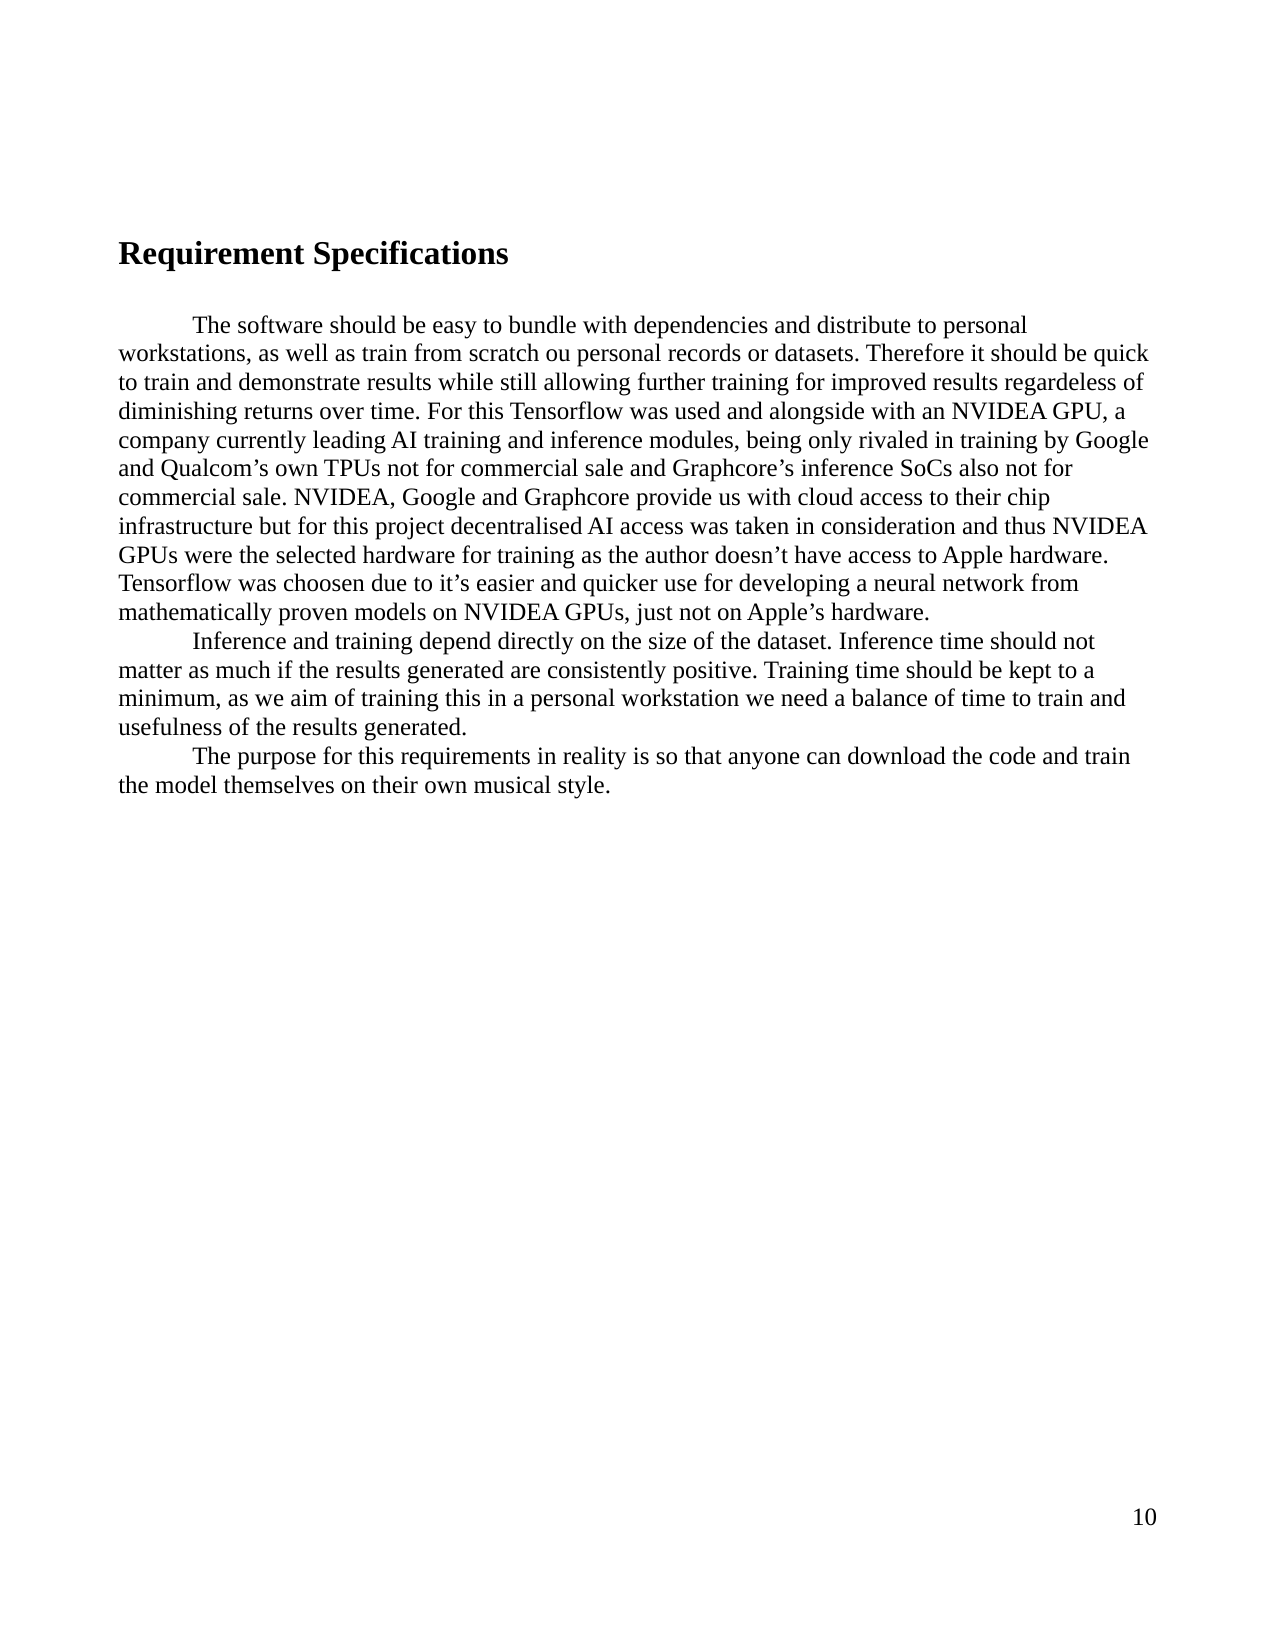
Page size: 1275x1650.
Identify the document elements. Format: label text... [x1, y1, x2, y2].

text The software should be easy to bundle with dependencies and distribute to personal workstations, as well as train from scratch ou personal records or datasets. Therefore it should be quick to train and demonstrate results while still allowing further training for improved results regardeless of diminishing returns over time. For this Tensorflow was used and alongside with an NVIDEA GPU, a company currently leading AI training and inference modules, being only rivaled in training by Google and Qualcom’s own TPUs not for commercial sale and Graphcore’s inference SoCs also not for commercial sale. NVIDEA, Google and Graphcore provide us with cloud access to their chip infrastructure but for this project decentralised AI access was taken in consideration and thus NVIDEA GPUs were the selected hardware for training as the author doesn’t have access to Apple hardware. Tensorflow was choosen due to it’s easier and quicker use for developing a neural network from mathematically proven models on NVIDEA GPUs, just not on Apple’s hardware. [118, 310, 1157, 626]
text The purpose for this requirements in reality is so that anyone can download the code and train the model themselves on their own musical style. [118, 741, 1157, 798]
text Requirement Specifications [118, 233, 1157, 271]
text Inference and training depend directly on the size of the dataset. Inference time should not matter as much if the results generated are consistently positive. Training time should be kept to a minimum, as we aim of training this in a personal workstation we need a balance of time to train and usefulness of the results generated. [118, 626, 1157, 741]
